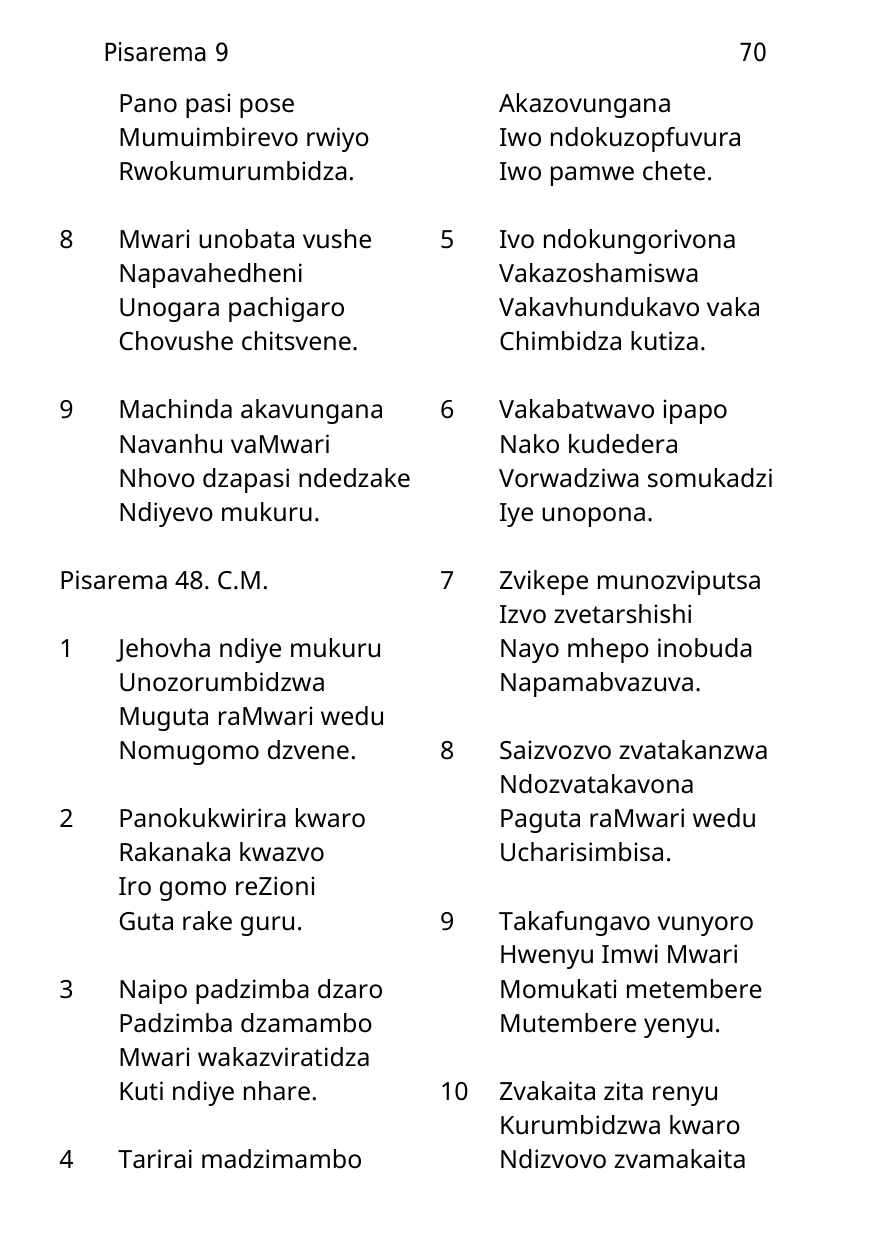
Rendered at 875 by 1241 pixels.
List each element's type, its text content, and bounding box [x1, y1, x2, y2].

text Momukati metembere [440, 971, 815, 1005]
text Nako kudedera [440, 426, 815, 460]
text 8 Saizvozvo zvatakanzwa [440, 733, 815, 767]
text Padzimba dzamambo [59, 1005, 434, 1039]
text Rakanaka kwazvo [59, 835, 434, 869]
text Ndizvovo zvamakaita [440, 1142, 815, 1176]
text Napavahedheni [59, 256, 434, 290]
text Unozorumbidzwa [59, 665, 434, 699]
text Mutembere yenyu. [440, 1005, 815, 1039]
text 5 Ivo ndokungorivona [440, 222, 815, 256]
text 1 Jehovha ndiye mukuru [59, 631, 434, 665]
text Ndozvatakavona [440, 767, 815, 801]
text Kurumbidzwa kwaro [440, 1107, 815, 1142]
text Navanhu vaMwari [59, 426, 434, 460]
text 10 Zvakaita zita renyu [440, 1073, 815, 1107]
text Vorwadziwa somukadzi [440, 460, 815, 494]
text Mumuimbirevo rwiyo [59, 120, 434, 154]
text 8 Mwari unobata vushe [59, 222, 434, 256]
text 3 Naipo padzimba dzaro [59, 971, 434, 1005]
text Vakavhundukavo vaka [440, 290, 815, 324]
text Iwo ndokuzopfuvura [440, 120, 815, 154]
text Paguta raMwari wedu [440, 801, 815, 835]
text Napamabvazuva. [440, 665, 815, 699]
text 4 Tarirai madzimambo [59, 1142, 434, 1176]
text Nhovo dzapasi ndedzake [59, 460, 434, 494]
text Kuti ndiye nhare. [59, 1073, 434, 1107]
text Iye unopona. [440, 494, 815, 528]
text 9 Machinda akavungana [59, 392, 434, 426]
text Akazovungana [440, 86, 815, 120]
text Pano pasi pose [59, 86, 434, 120]
text Chimbidza kutiza. [440, 324, 815, 358]
text 9 Takafungavo vunyoro [440, 903, 815, 937]
text Nomugomo dzvene. [59, 733, 434, 767]
text Pisarema 48. C.M. [59, 562, 434, 597]
text Muguta raMwari wedu [59, 699, 434, 733]
text Guta rake guru. [59, 903, 434, 937]
text Mwari wakazviratidza [59, 1039, 434, 1073]
text Rwokumurumbidza. [59, 154, 434, 188]
text Chovushe chitsvene. [59, 324, 434, 358]
text Ndiyevo mukuru. [59, 494, 434, 528]
text Ucharisimbisa. [440, 835, 815, 869]
text Vakazoshamiswa [440, 256, 815, 290]
text Izvo zvetarshishi [440, 597, 815, 631]
text Unogara pachigaro [59, 290, 434, 324]
text 7 Zvikepe munozviputsa [440, 562, 815, 597]
text Hwenyu Imwi Mwari [440, 937, 815, 971]
text Iro gomo reZioni [59, 869, 434, 903]
text 2 Panokukwirira kwaro [59, 801, 434, 835]
text Iwo pamwe chete. [440, 154, 815, 188]
text 6 Vakabatwavo ipapo [440, 392, 815, 426]
text Nayo mhepo inobuda [440, 631, 815, 665]
